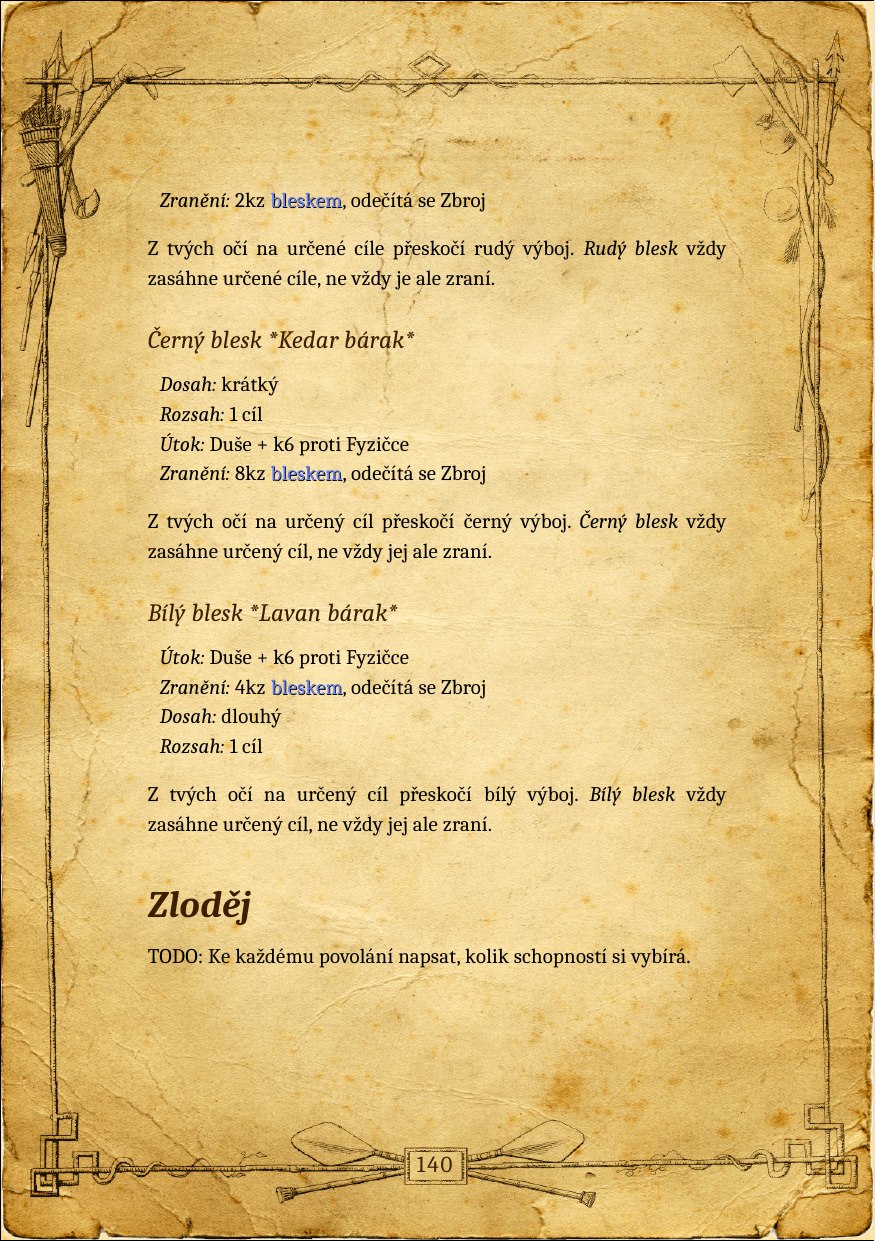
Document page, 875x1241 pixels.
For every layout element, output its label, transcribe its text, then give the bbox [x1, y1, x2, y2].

text Dosah: dlouhý [159, 705, 726, 729]
text Zranění: 4kz bleskem, odečítá se Zbroj [159, 675, 726, 699]
text Z⁠ tvých očí na určený cíl přeskočí bílý výboj. Bílý blesk vždy zasáhne určený cíl, ne vždy jej ale zraní. [148, 783, 726, 837]
text Z⁠ tvých očí na určený cíl přeskočí černý výboj. Černý blesk vždy zasáhne určený cíl, ne vždy jej ale zraní. [148, 510, 726, 563]
text Útok: Duše + k6 proti Fyzičce [159, 645, 726, 669]
picture [1, 1, 874, 1240]
text Rozsah: 1 cíl [159, 402, 726, 426]
subtitle Zloděj [148, 884, 726, 927]
subtitle Bílý blesk *Lavan bárak* [148, 599, 726, 628]
text Z⁠ tvých očí na určené cíle přeskočí rudý výboj. Rudý blesk vždy zasáhne určené cíle, ne vždy je ale zraní. [148, 237, 726, 291]
text Dosah: krátký [159, 372, 726, 396]
text Zranění: 2kz bleskem, odečítá se Zbroj [159, 189, 726, 213]
text Rozsah: 1 cíl [159, 735, 726, 759]
text Zranění: 8kz bleskem, odečítá se Zbroj [159, 462, 726, 486]
text TODO: Ke každému povolání napsat, kolik schopností si vybírá. [148, 945, 726, 969]
subtitle Černý blesk *Kedar bárak* [148, 326, 726, 355]
text Útok: Duše + k6 proti Fyzičce [159, 432, 726, 456]
